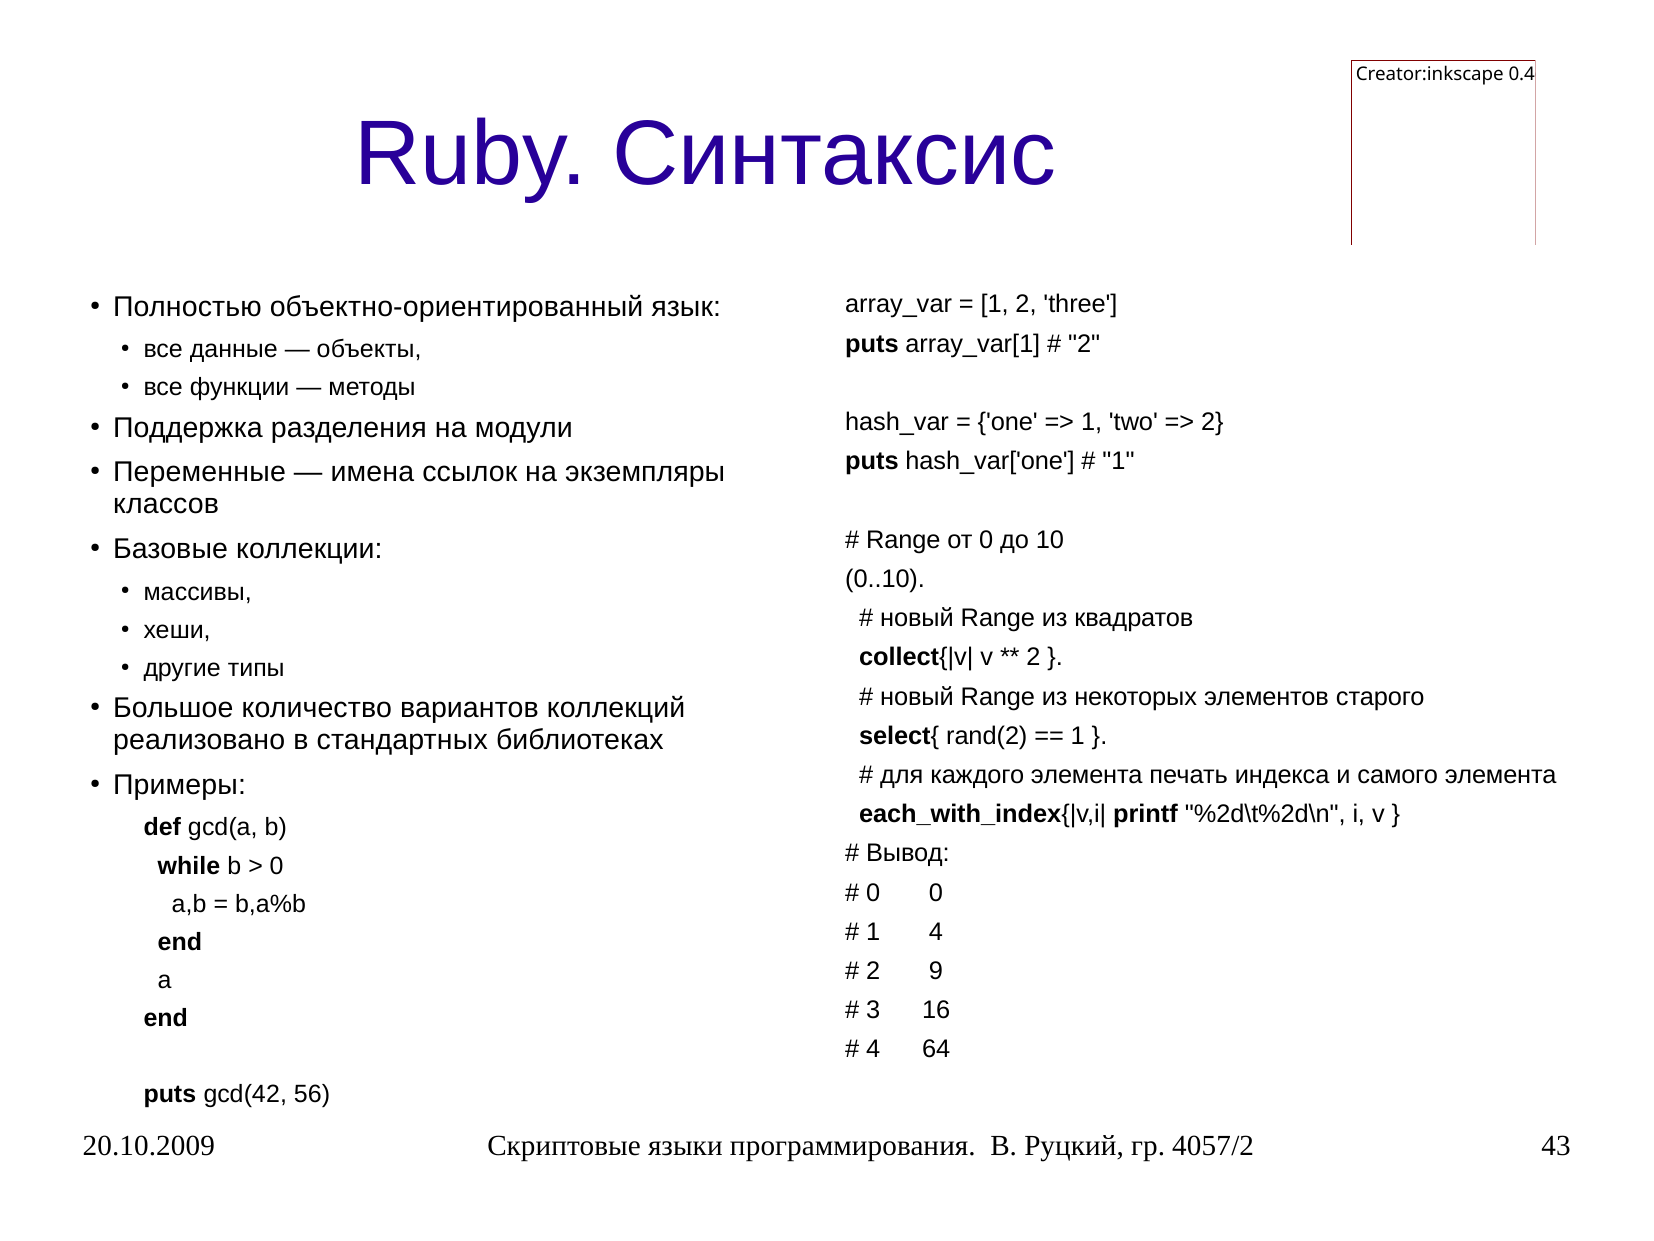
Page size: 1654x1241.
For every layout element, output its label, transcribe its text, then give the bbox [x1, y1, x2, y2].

list array_var = [1, 2, 'three'] puts array_var[1] # "2" hash_var = {'one' => 1, 'two' => 2} puts hash_var['one'] # "1" # Range от 0 до 10 (0..10). # новый Range из квадратов collect{|v| v ** 2 }. # новый Range из некоторых элементов старого select{ rand(2) == 1 }. # для каждого элемента печать индекса и самого элемента each_with_index{|v,i| printf "%2d\t%2d\n", i, v } # Вывод: # 0 0 # 1 4 # 2 9 # 3 16 # 4 64 [845, 290, 1572, 1109]
list Полностью объектно-ориентированный язык: все данные — объекты, все функции — методы Поддержка разделения на модули Переменные — имена ссылок на экземпляры классов Базовые коллекции: массивы, хеши, другие типы Большое количество вариантов коллекций реализовано в стандартных библиотеках Примеры: def gcd(a, b) while b > 0 a,b = b,a%b end a end puts gcd(42, 56) [82, 290, 809, 1109]
picture [1349, 59, 1536, 245]
title Ruby. Синтаксис [82, 49, 1329, 257]
